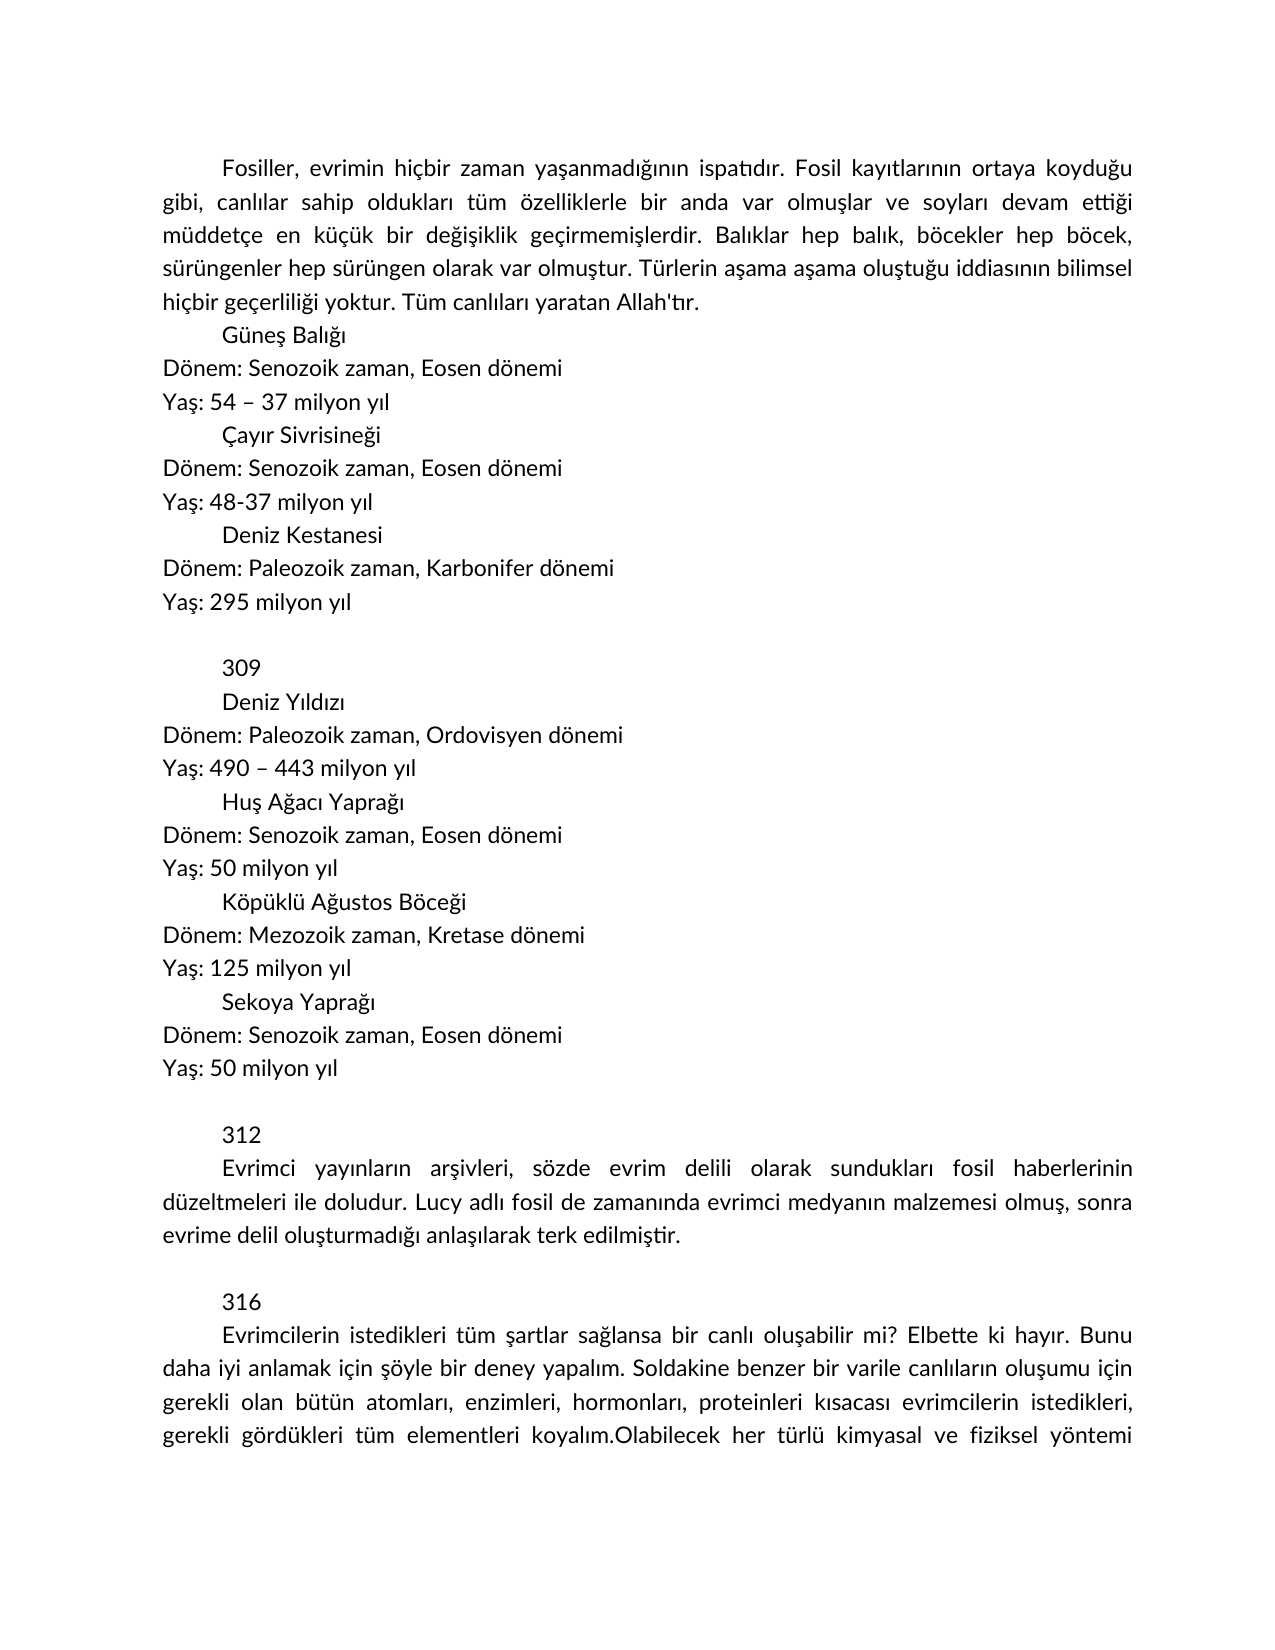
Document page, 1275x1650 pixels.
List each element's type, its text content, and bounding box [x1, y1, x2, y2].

text Güneş Balığı Dönem: Senozoik zaman, Eosen dönemi Yaş: 54 – 37 milyon yıl [162, 317, 1134, 417]
text Huş Ağacı Yaprağı Dönem: Senozoik zaman, Eosen dönemi Yaş: 50 milyon yıl [162, 783, 1134, 883]
text 312 [162, 1117, 1134, 1150]
text Köpüklü Ağustos Böceği Dönem: Mezozoik zaman, Kretase dönemi Yaş: 125 milyon yıl [162, 883, 1134, 983]
text 309 [162, 650, 1134, 683]
text Evrimci yayınların arşivleri, sözde evrim delili olarak sundukları fosil haberlerinin düzeltmeleri ile doludur. Lucy adlı fosil de zamanında evrimci medyanın malzemesi olmuş, sonra evrime delil oluşturmadığı anlaşılarak terk edilmiştir. [162, 1150, 1134, 1250]
text Fosiller, evrimin hiçbir zaman yaşanmadığının ispatıdır. Fosil kayıtlarının ortaya koyduğu gibi, canlılar sahip oldukları tüm özelliklerle bir anda var olmuşlar ve soyları devam ettiği müddetçe en küçük bir değişiklik geçirmemişlerdir. Balıklar hep balık, böcekler hep böcek, sürüngenler hep sürüngen olarak var olmuştur. Türlerin aşama aşama oluştuğu iddiasının bilimsel hiçbir geçerliliği yoktur. Tüm canlıları yaratan Allah'tır. [162, 150, 1134, 317]
text Çayır Sivrisineği Dönem: Senozoik zaman, Eosen dönemi Yaş: 48-37 milyon yıl [162, 417, 1134, 517]
text 316 [162, 1283, 1134, 1317]
text Deniz Kestanesi Dönem: Paleozoik zaman, Karbonifer dönemi Yaş: 295 milyon yıl [162, 517, 1134, 617]
text Evrimcilerin istedikleri tüm şartlar sağlansa bir canlı oluşabilir mi? Elbette ki hayır. Bunu daha iyi anlamak için şöyle bir deney yapalım. Soldakine benzer bir varile canlıların oluşumu için gerekli olan bütün atomları, enzimleri, hormonları, proteinleri kısacası evrimcilerin istedikleri, gerekli gördükleri tüm elementleri koyalım.Olabilecek her türlü kimyasal ve fiziksel yöntemi [162, 1317, 1134, 1450]
text Deniz Yıldızı Dönem: Paleozoik zaman, Ordovisyen dönemi Yaş: 490 – 443 milyon yıl [162, 683, 1134, 783]
text Sekoya Yaprağı Dönem: Senozoik zaman, Eosen dönemi Yaş: 50 milyon yıl [162, 983, 1134, 1083]
